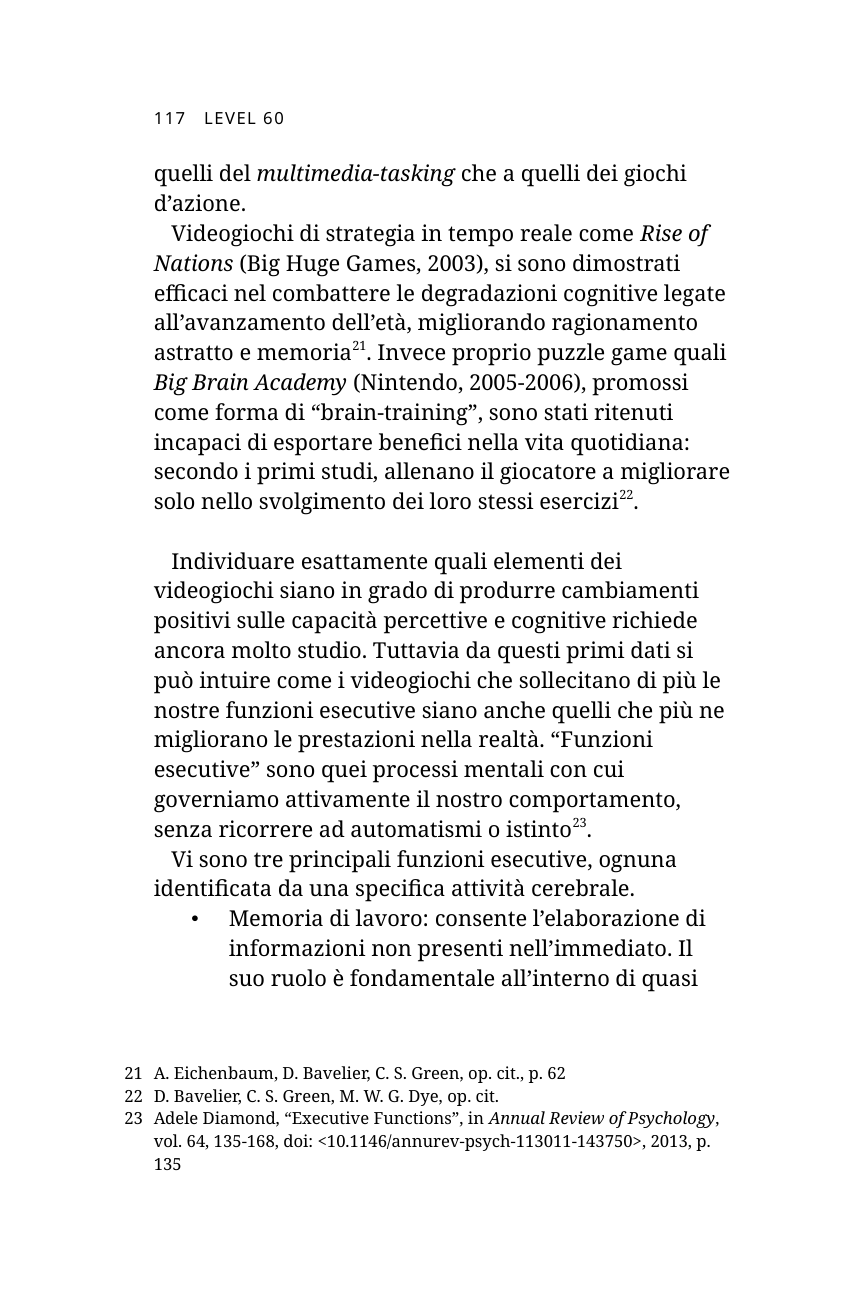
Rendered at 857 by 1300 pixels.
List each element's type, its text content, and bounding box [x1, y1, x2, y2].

list Memoria di lavoro: consente l’elaborazione di informazioni non presenti nell’immediato. Il suo ruolo è fondamentale all’interno di quasi [191, 903, 732, 993]
text Vi sono tre principali funzioni esecutive, ognuna identificata da una specifica attività cerebrale. [153, 844, 732, 903]
text A. Eichenbaum, D. Bavelier, C. S. Green, op. cit., p. 62 [124, 1062, 732, 1084]
text Adele Diamond, “Executive Functions”, in Annual Review of Psychology, vol. 64, 135-168, doi: <10.1146/annurev-psych-113011-143750>, 2013, p. 135 [124, 1107, 732, 1175]
text Videogiochi di strategia in tempo reale come Rise of Nations (Big Huge Games, 2003), si sono dimostrati efficaci nel combattere le degradazioni cognitive legate all’avanzamento dell’età, migliorando ragionamento astratto e memoria. Invece proprio puzzle game quali Big Brain Academy (Nintendo, 2005-2006), promossi come forma di “brain-training”, sono stati ritenuti incapaci di esportare benefici nella vita quotidiana: secondo i primi studi, allenano il giocatore a migliorare solo nello svolgimento dei loro stessi esercizi. [153, 218, 732, 516]
text D. Bavelier, C. S. Green, M. W. G. Dye, op. cit. [124, 1084, 732, 1107]
text quelli del multimedia-tasking che a quelli dei giochi d’azione. [153, 158, 732, 218]
text Individuare esattamente quali elementi dei videogiochi siano in grado di produrre cambiamenti positivi sulle capacità percettive e cognitive richiede ancora molto studio. Tuttavia da questi primi dati si può intuire come i videogiochi che sollecitano di più le nostre funzioni esecutive siano anche quelli che più ne migliorano le prestazioni nella realtà. “Funzioni esecutive” sono quei processi mentali con cui governiamo attivamente il nostro comportamento, senza ricorrere ad automatismi o istinto. [153, 546, 732, 844]
